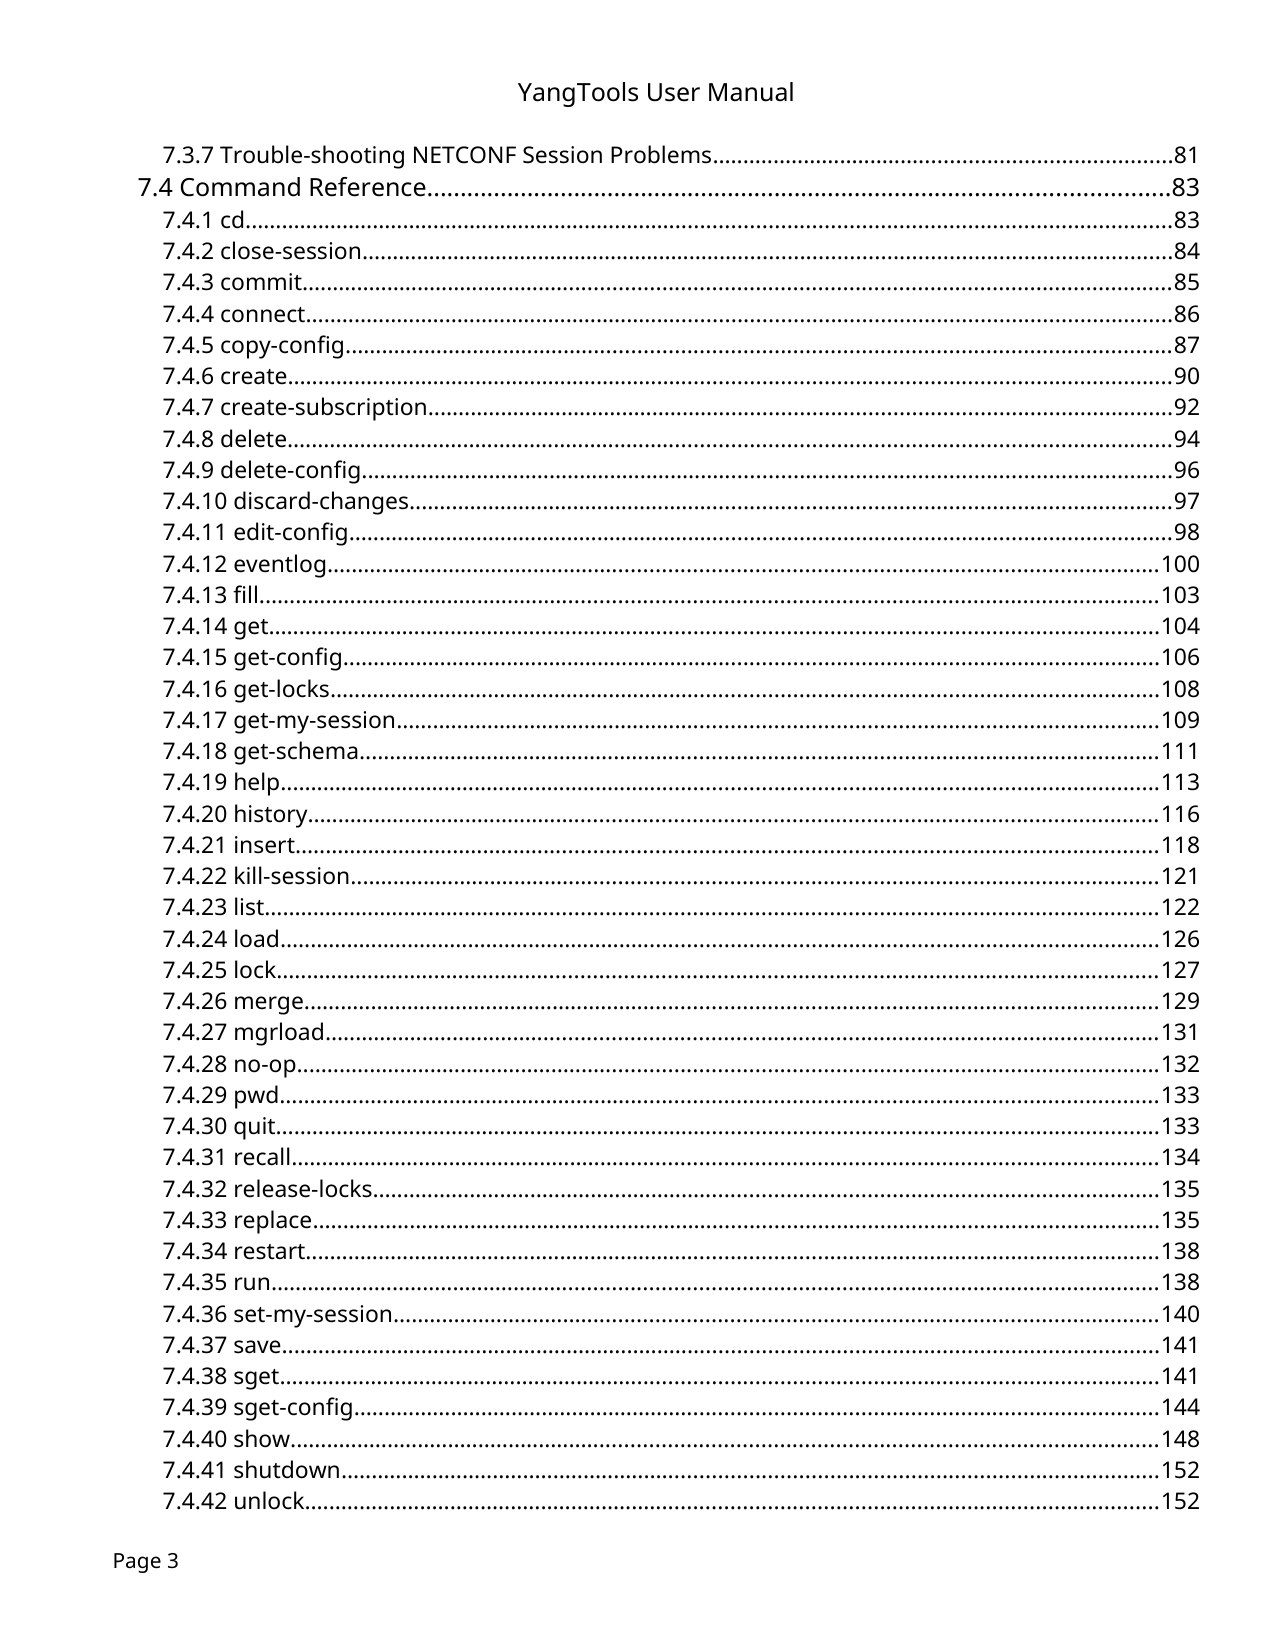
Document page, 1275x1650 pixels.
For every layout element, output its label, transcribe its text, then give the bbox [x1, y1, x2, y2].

text 7.4.7 create-subscription 92 [162, 391, 1200, 423]
text 7.4.15 get-config 106 [162, 641, 1200, 673]
text 7.4.42 unlock 152 [162, 1485, 1200, 1516]
text 7.4.22 kill-session 121 [162, 860, 1200, 891]
text 7.4.3 commit 85 [162, 266, 1200, 298]
text 7.4.21 insert 118 [162, 829, 1200, 860]
text 7.4.11 edit-config 98 [162, 516, 1200, 548]
text 7.4.27 mgrload 131 [162, 1016, 1200, 1048]
text 7.4.30 quit 133 [162, 1110, 1200, 1141]
text 7.4.18 get-schema 111 [162, 735, 1200, 766]
text 7.3.7 Trouble-shooting NETCONF Session Problems 81 [162, 138, 1200, 170]
text 7.4.33 replace 135 [162, 1204, 1200, 1235]
text 7.4.4 connect 86 [162, 298, 1200, 329]
text 7.4.23 list 122 [162, 891, 1200, 923]
text 7.4.12 eventlog 100 [162, 548, 1200, 579]
text 7.4.24 load 126 [162, 923, 1200, 954]
text 7.4.14 get 104 [162, 610, 1200, 641]
text 7.4.31 recall 134 [162, 1141, 1200, 1173]
text 7.4.19 help 113 [162, 766, 1200, 798]
text 7.4.34 restart 138 [162, 1235, 1200, 1266]
text 7.4.41 shutdown 152 [162, 1454, 1200, 1485]
text 7.4.25 lock 127 [162, 954, 1200, 985]
text 7.4.10 discard-changes 97 [162, 485, 1200, 516]
text 7.4.35 run 138 [162, 1266, 1200, 1298]
text 7.4.8 delete 94 [162, 423, 1200, 454]
text 7.4.17 get-my-session 109 [162, 704, 1200, 735]
text 7.4.37 save 141 [162, 1329, 1200, 1360]
text 7.4.6 create 90 [162, 360, 1200, 391]
text 7.4.26 merge 129 [162, 985, 1200, 1016]
text 7.4.5 copy-config 87 [162, 329, 1200, 360]
text 7.4.16 get-locks 108 [162, 673, 1200, 704]
text 7.4 Command Reference 83 [137, 170, 1200, 204]
text 7.4.32 release-locks 135 [162, 1173, 1200, 1204]
text 7.4.28 no-op 132 [162, 1048, 1200, 1079]
text 7.4.9 delete-config 96 [162, 454, 1200, 485]
text 7.4.20 history 116 [162, 798, 1200, 829]
text 7.4.2 close-session 84 [162, 235, 1200, 266]
text 7.4.1 cd 83 [162, 204, 1200, 235]
text 7.4.13 fill 103 [162, 579, 1200, 610]
text 7.4.39 sget-config 144 [162, 1391, 1200, 1423]
text 7.4.40 show 148 [162, 1423, 1200, 1454]
text 7.4.29 pwd 133 [162, 1079, 1200, 1110]
text 7.4.38 sget 141 [162, 1360, 1200, 1391]
text 7.4.36 set-my-session 140 [162, 1298, 1200, 1329]
